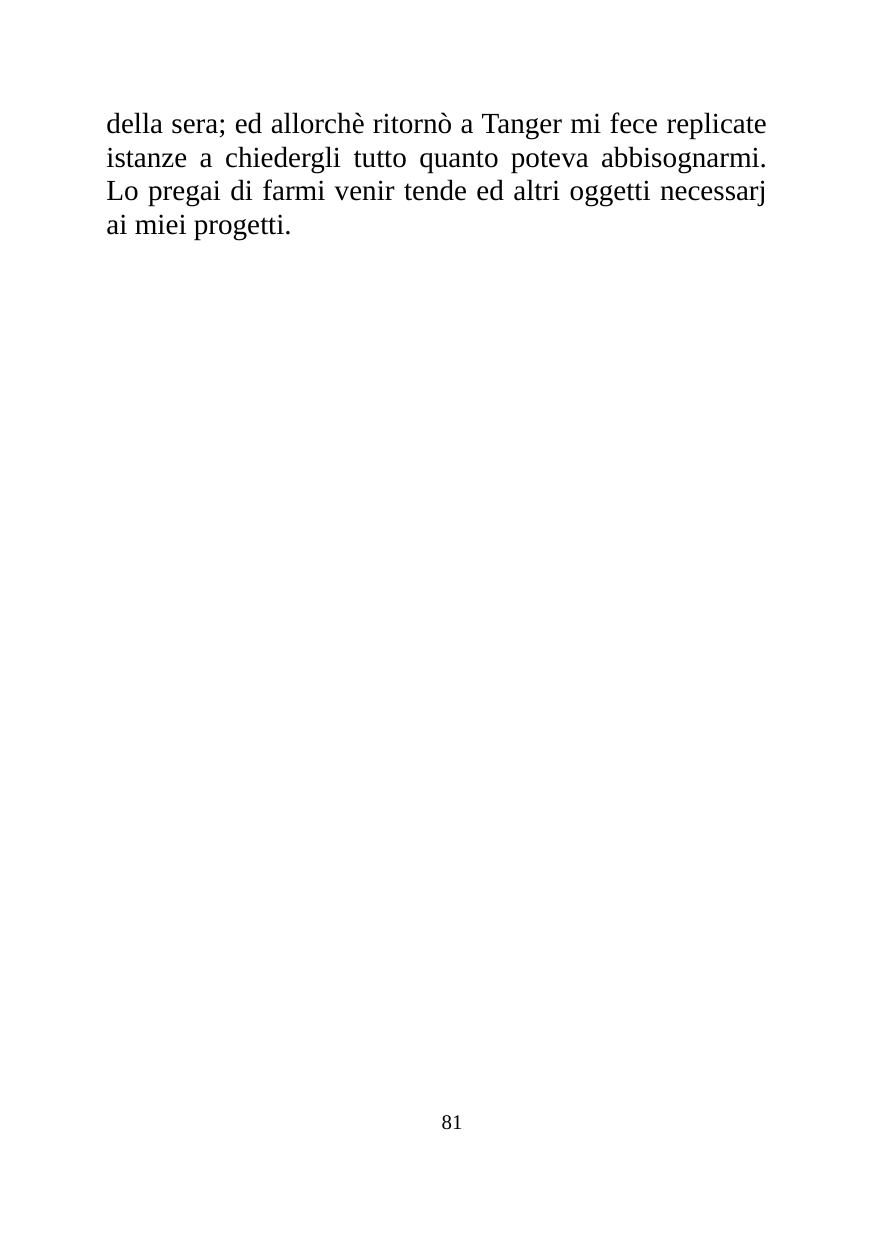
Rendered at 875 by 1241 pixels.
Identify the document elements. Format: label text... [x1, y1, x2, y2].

text della sera; ed allorchè ritornò a Tanger mi fece replicate istanze a chiedergli tutto quanto poteva abbisognarmi. Lo pregai di farmi venir tende ed altri oggetti necessarj ai miei progetti. [106, 106, 768, 240]
